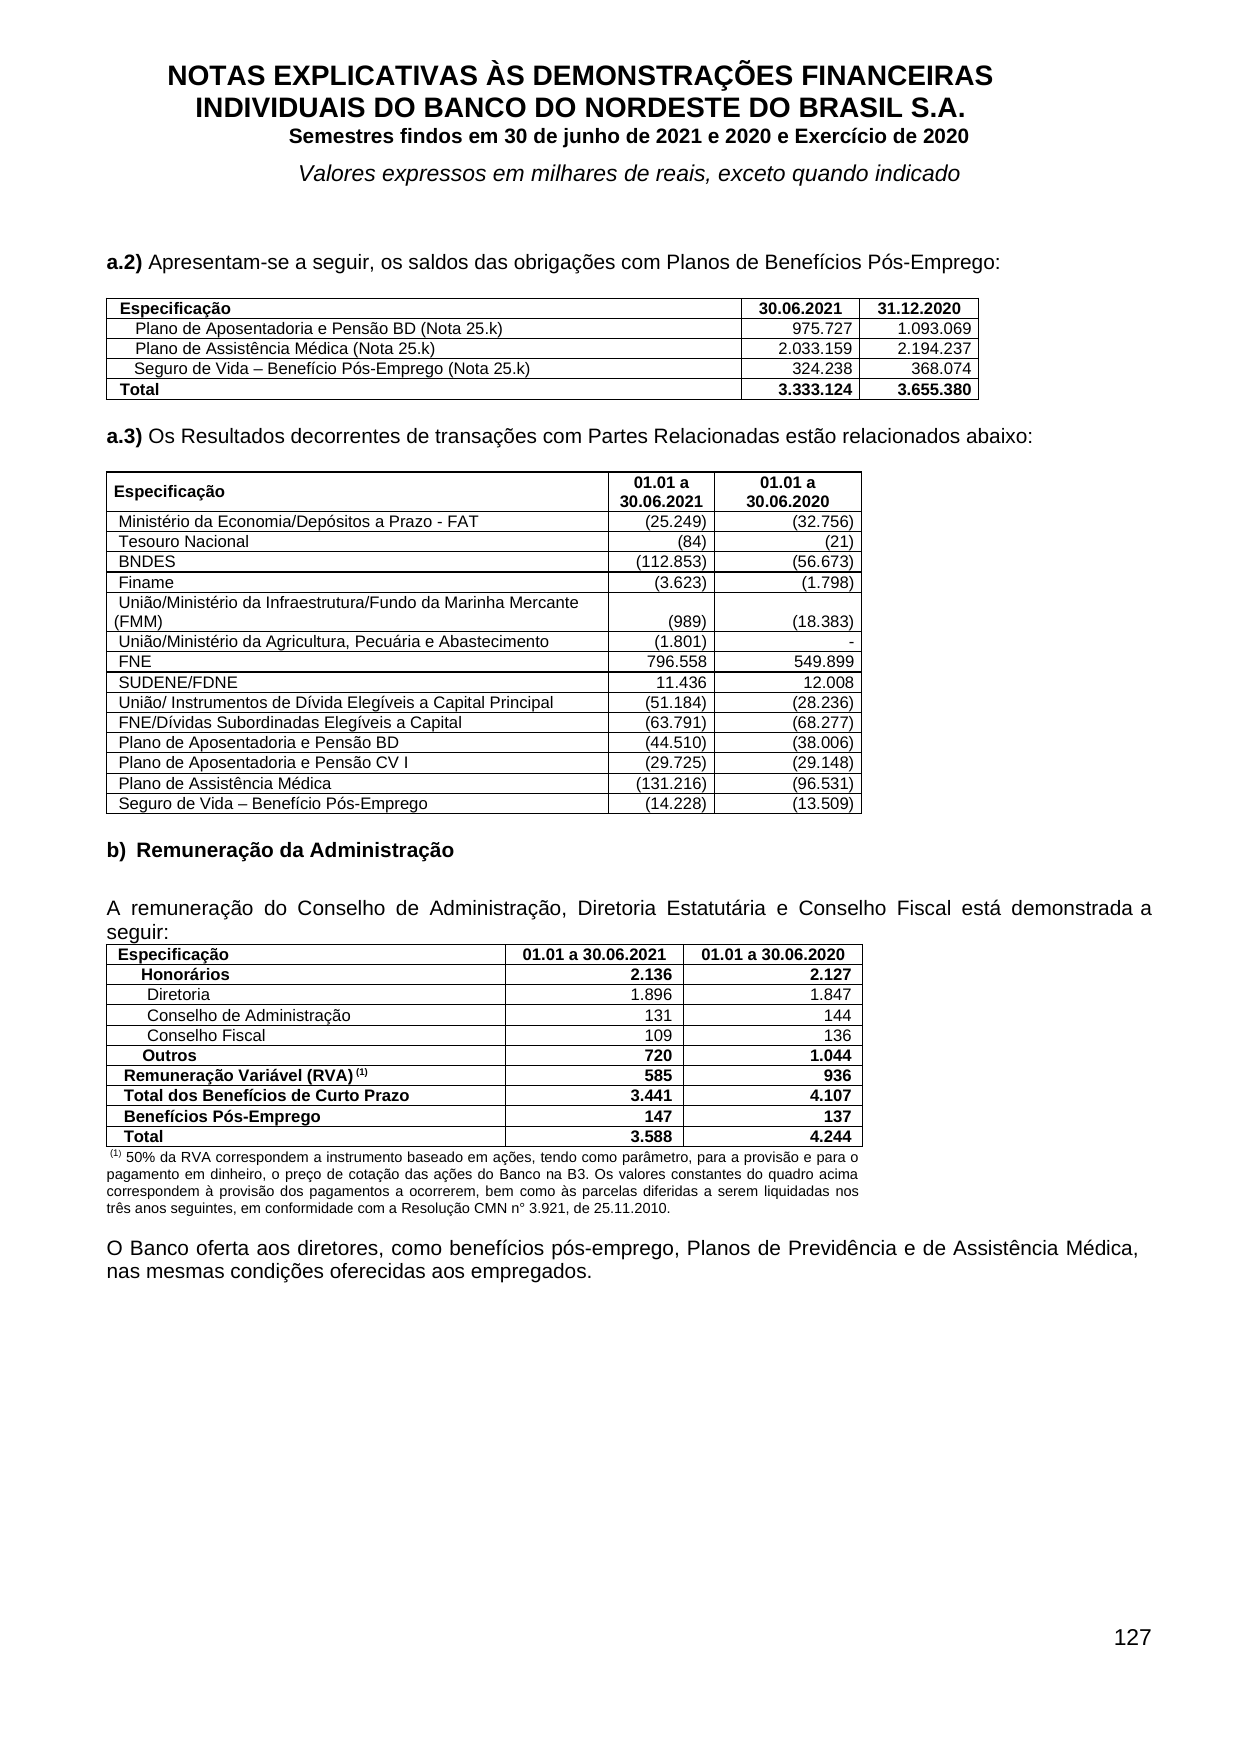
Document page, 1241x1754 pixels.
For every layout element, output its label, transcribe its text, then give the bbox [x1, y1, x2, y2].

table_cell Seguro de Vida – Benefício Pós-Emprego [107, 794, 608, 813]
table_cell 3.588 [506, 1127, 683, 1146]
table_cell (14.228) [609, 794, 714, 813]
table_cell (63.791) [609, 713, 714, 732]
table_cell BNDES [107, 552, 608, 571]
table_cell União/ Instrumentos de Dívida Elegíveis a Capital Principal [107, 693, 608, 712]
table_cell (13.509) [715, 794, 861, 813]
table_cell 147 [506, 1106, 683, 1126]
table_header Especificação [107, 473, 608, 511]
table_cell Conselho de Administração [107, 1005, 505, 1024]
table_cell 2.033.159 [742, 339, 859, 358]
table_cell (44.510) [609, 733, 714, 752]
table_header 01.01 a 30.06.2021 [609, 473, 714, 511]
table_cell (989) [609, 593, 714, 631]
table_cell Diretoria [107, 985, 505, 1004]
table_cell 3.441 [506, 1086, 683, 1105]
table_cell Honorários [107, 965, 505, 984]
table_cell (38.006) [715, 733, 861, 752]
table_header Especificação [107, 299, 741, 318]
table_cell 109 [506, 1026, 683, 1045]
table_cell 144 [684, 1005, 862, 1024]
table_cell (1.801) [609, 632, 714, 651]
table_cell Plano de Aposentadoria e Pensão CV I [107, 753, 608, 772]
table_cell (29.148) [715, 753, 861, 772]
table_cell Total [107, 1127, 505, 1146]
table_cell Plano de Assistência Médica [107, 774, 608, 793]
table_cell 1.847 [684, 985, 862, 1004]
table_cell (32.756) [715, 512, 861, 531]
subtitle A remuneração do Conselho de Administração, Diretoria Estatutária e Conselho Fiscal está demonstrada a seguir: [106, 896, 1152, 944]
table_cell (84) [609, 532, 714, 551]
table_cell Ministério da Economia/Depósitos a Prazo - FAT [107, 512, 608, 531]
table_cell Conselho Fiscal [107, 1026, 505, 1045]
table_cell (96.531) [715, 774, 861, 793]
table_cell Plano de Aposentadoria e Pensão BD [107, 733, 608, 752]
table_cell 2.136 [506, 965, 683, 984]
subtitle O Banco oferta aos diretores, como benefícios pós-emprego, Planos de Previdência e de Assistência Médica, nas mesmas condições oferecidas aos empregados. [106, 1216, 1140, 1283]
table_cell (3.623) [609, 573, 714, 592]
table_cell (29.725) [609, 753, 714, 772]
table_cell 1.093.069 [860, 319, 978, 338]
text a.3) Os Resultados decorrentes de transações com Partes Relacionadas estão relacionados abaixo: [106, 423, 1152, 447]
table_cell União/Ministério da Infraestrutura/Fundo da Marinha Mercante (FMM) [107, 593, 608, 631]
table_header Especificação [107, 945, 505, 964]
table_cell 136 [684, 1026, 862, 1045]
table_header 31.12.2020 [860, 299, 978, 318]
table_cell Plano de Aposentadoria e Pensão BD (Nota 25.k) [107, 319, 741, 338]
table_cell (1.798) [715, 573, 861, 592]
table_cell FNE/Dívidas Subordinadas Elegíveis a Capital [107, 713, 608, 732]
table_cell 324.238 [742, 359, 859, 378]
table_header 30.06.2021 [742, 299, 859, 318]
table_cell 2.194.237 [860, 339, 978, 358]
table_cell 975.727 [742, 319, 859, 338]
table_cell 796.558 [609, 652, 714, 671]
table_cell 1.896 [506, 985, 683, 1004]
table_cell 1.044 [684, 1046, 862, 1065]
table_cell 936 [684, 1066, 862, 1085]
table_cell (51.184) [609, 693, 714, 712]
table_header 01.01 a 30.06.2021 [506, 945, 683, 964]
table_cell (21) [715, 532, 861, 551]
table_cell 4.107 [684, 1086, 862, 1105]
table_cell 3.655.380 [860, 379, 978, 398]
table_header 01.01 a 30.06.2020 [715, 473, 861, 511]
table_cell 4.244 [684, 1127, 862, 1146]
table_cell (25.249) [609, 512, 714, 531]
table_cell (131.216) [609, 774, 714, 793]
table_cell Outros [107, 1046, 505, 1065]
table_cell 585 [506, 1066, 683, 1085]
table_cell Total dos Benefícios de Curto Prazo [107, 1086, 505, 1105]
table_cell 720 [506, 1046, 683, 1065]
table_cell 131 [506, 1005, 683, 1024]
table_cell 12.008 [715, 673, 861, 692]
subtitle (1) 50% da RVA correspondem a instrumento baseado em ações, tendo como parâmetro, para a provisão e para o pagamento em dinheiro, o preço de cotação das ações do Banco na B3. Os valores constantes do quadro acima correspondem à provisão dos pagamentos a ocorrerem, bem como às parcelas diferidas a serem liquidadas nos três anos seguintes, em conformidade com a Resolução CMN n° 3.921, de 25.11.2010. [106, 1147, 859, 1216]
table_cell 549.899 [715, 652, 861, 671]
text a.2) Apresentam-se a seguir, os saldos das obrigações com Planos de Benefícios Pós-Emprego: [106, 249, 1152, 273]
table_cell Finame [107, 573, 608, 592]
table_cell FNE [107, 652, 608, 671]
table_cell Tesouro Nacional [107, 532, 608, 551]
table_header 01.01 a 30.06.2020 [684, 945, 862, 964]
table_cell (28.236) [715, 693, 861, 712]
table_cell Plano de Assistência Médica (Nota 25.k) [107, 339, 741, 358]
table_cell - [715, 632, 861, 651]
table_cell 3.333.124 [742, 379, 859, 398]
table_cell (18.383) [715, 593, 861, 631]
table_cell SUDENE/FDNE [107, 673, 608, 692]
table_cell Benefícios Pós-Emprego [107, 1106, 505, 1126]
list Remuneração da Administração [106, 838, 1152, 862]
table_cell Total [107, 379, 741, 398]
table_cell União/Ministério da Agricultura, Pecuária e Abastecimento [107, 632, 608, 651]
table_cell (112.853) [609, 552, 714, 571]
table_cell Remuneração Variável (RVA) (1) [107, 1066, 505, 1085]
table_cell 2.127 [684, 965, 862, 984]
table_cell 368.074 [860, 359, 978, 378]
table_cell 11.436 [609, 673, 714, 692]
table_cell (56.673) [715, 552, 861, 571]
table_cell (68.277) [715, 713, 861, 732]
table_cell 137 [684, 1106, 862, 1126]
table_cell Seguro de Vida – Benefício Pós-Emprego (Nota 25.k) [107, 359, 741, 378]
